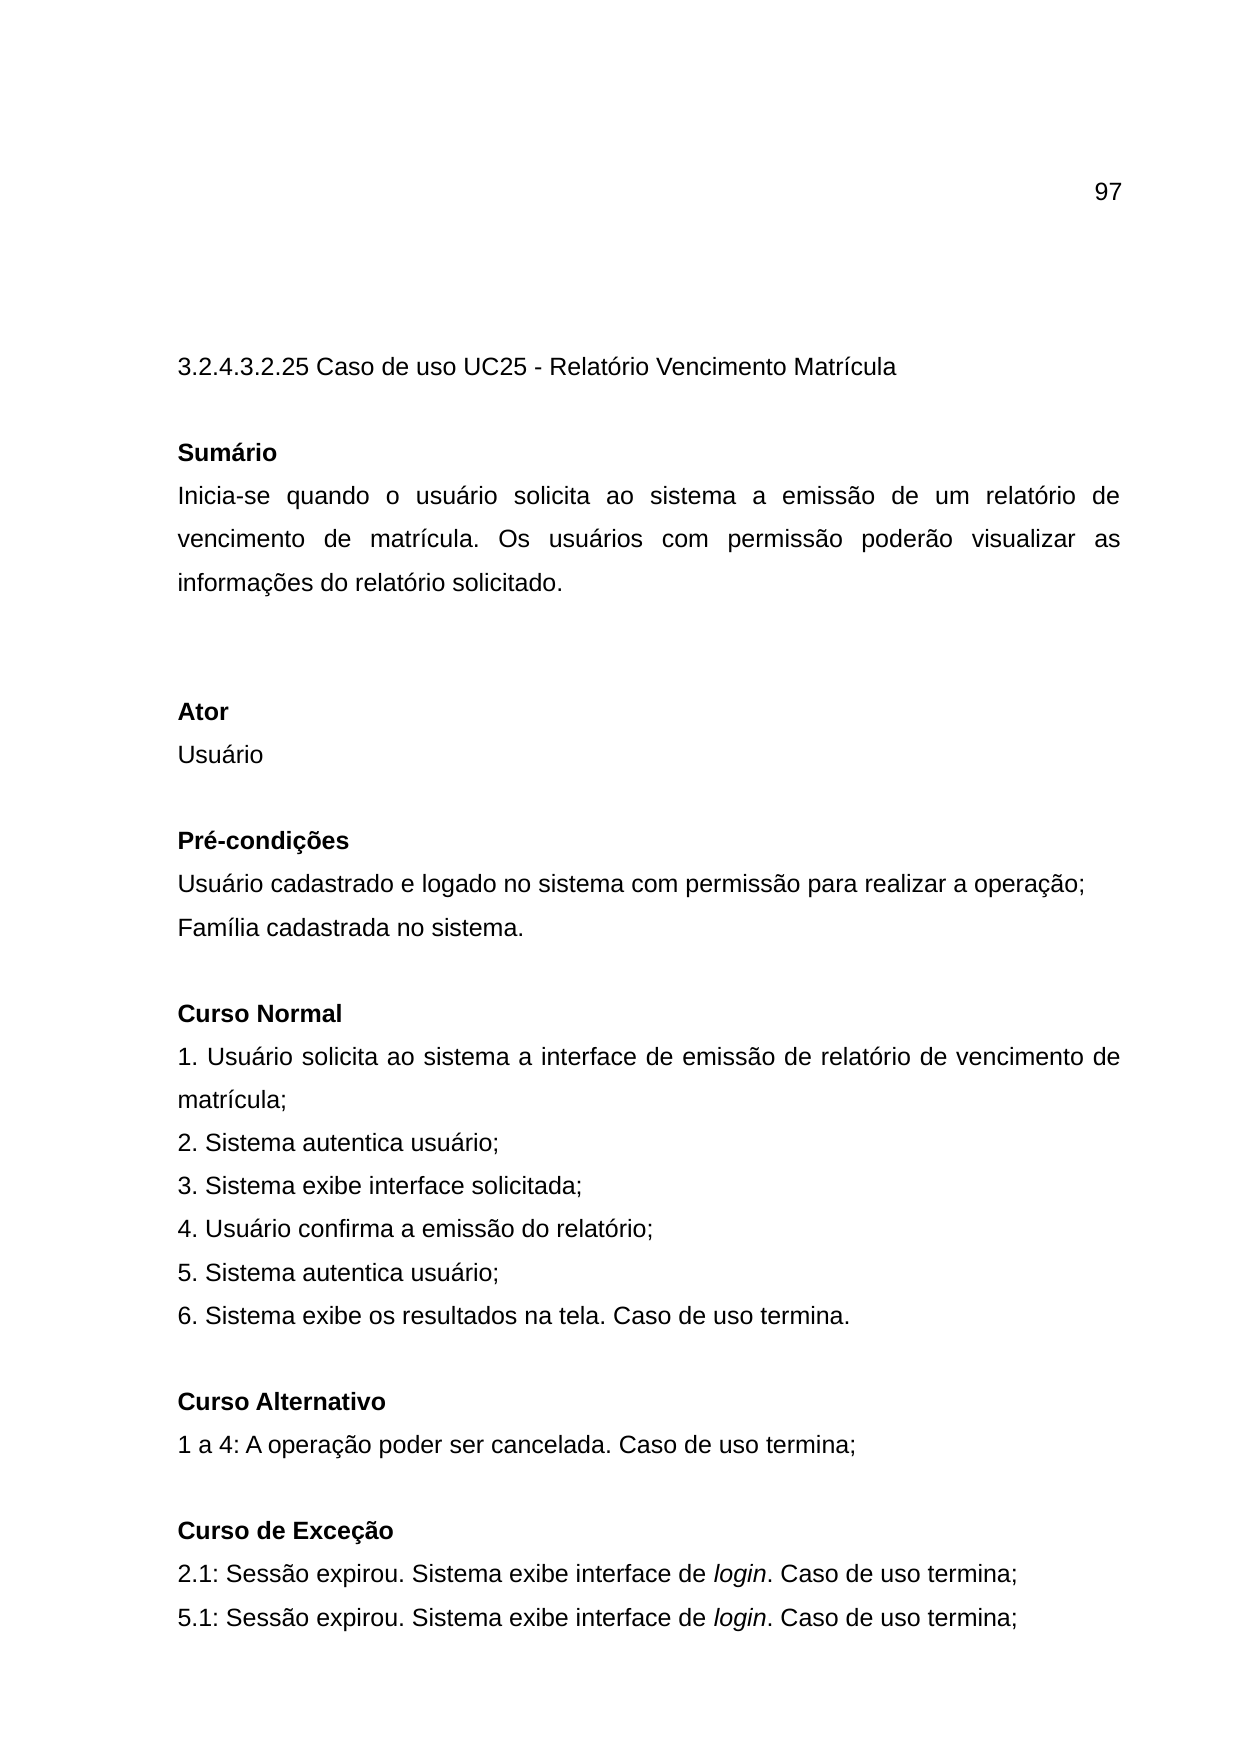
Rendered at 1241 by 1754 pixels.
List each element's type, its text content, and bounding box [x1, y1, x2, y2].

text 2.1: Sessão expirou. Sistema exibe interface de login. Caso de uso termina; [177, 1559, 1122, 1588]
text Curso de Exceção [177, 1516, 1122, 1545]
text Curso Normal [177, 999, 1122, 1028]
text Sumário [177, 438, 1122, 467]
text Ator [177, 697, 1122, 726]
text 5. Sistema autentica usuário; [177, 1258, 1122, 1286]
text 3.2.4.3.2.25 Caso de uso UC25 - Relatório Vencimento Matrícula [177, 352, 1122, 381]
text 1. Usuário solicita ao sistema a interface de emissão de relatório de vencimento de matrícula; [177, 1042, 1122, 1114]
text 2. Sistema autentica usuário; [177, 1128, 1122, 1157]
text 4. Usuário confirma a emissão do relatório; [177, 1214, 1122, 1243]
text 1 a 4: A operação poder ser cancelada. Caso de uso termina; [177, 1430, 1122, 1459]
text Usuário cadastrado e logado no sistema com permissão para realizar a operação; [177, 869, 1122, 898]
text Inicia-se quando o usuário solicita ao sistema a emissão de um relatório de vencimento de matrícula. Os usuários com permissão poderão visualizar as informações do relatório solicitado. [177, 481, 1122, 596]
text 3. Sistema exibe interface solicitada; [177, 1171, 1122, 1200]
text Família cadastrada no sistema. [177, 913, 1122, 941]
text 6. Sistema exibe os resultados na tela. Caso de uso termina. [177, 1301, 1122, 1329]
text Usuário [177, 740, 1122, 769]
text Pré-condições [177, 826, 1122, 855]
text Curso Alternativo [177, 1387, 1122, 1416]
text 5.1: Sessão expirou. Sistema exibe interface de login. Caso de uso termina; [177, 1603, 1122, 1631]
